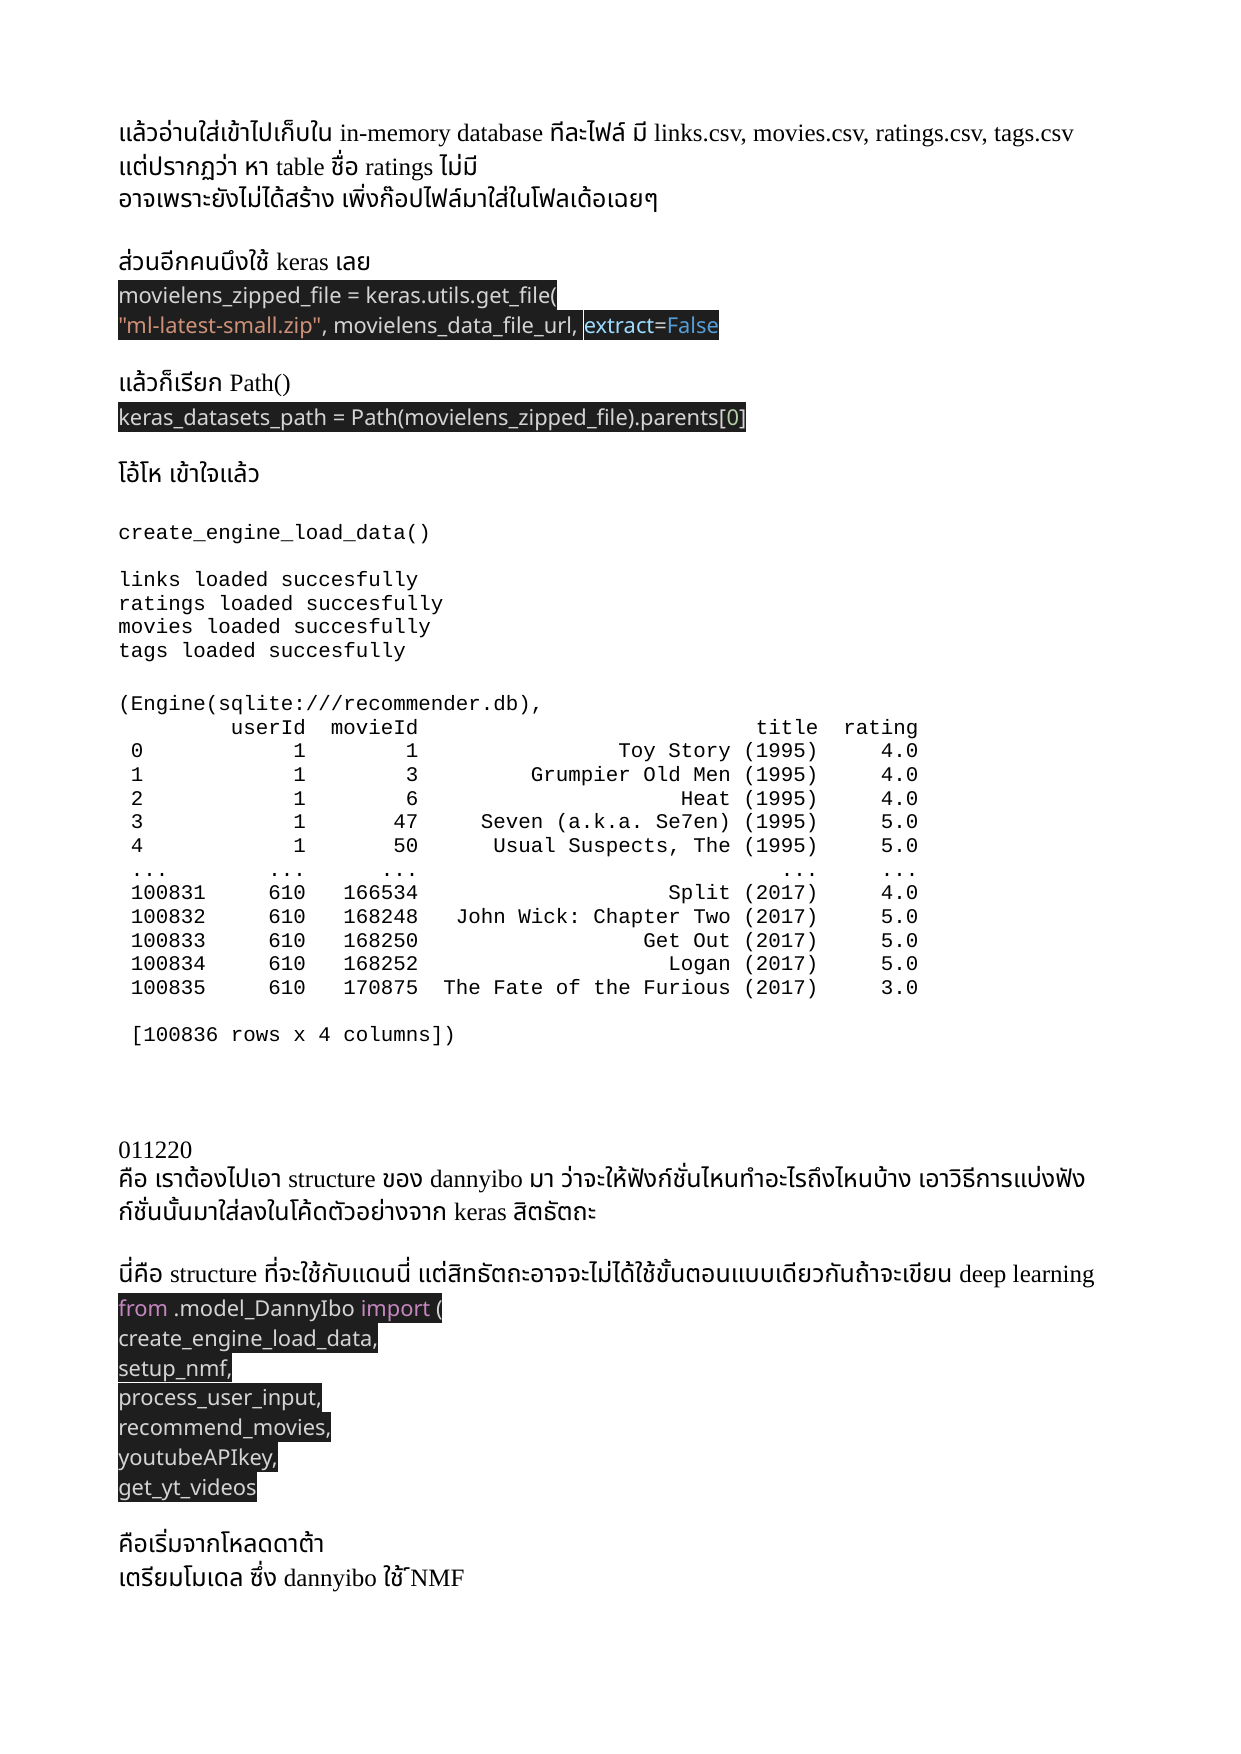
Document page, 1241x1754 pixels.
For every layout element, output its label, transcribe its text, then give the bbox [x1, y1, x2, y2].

text แล้วอ่านใส่เข้าไปเก็บใน in-memory database ทีละไฟล์ มี links.csv, movies.csv, ratings.csv, tags.csv [118, 118, 1122, 152]
text movies loaded succesfully [118, 616, 1122, 640]
text 011220 [118, 1135, 1122, 1164]
text setup_nmf, [118, 1353, 1122, 1382]
text คือ เราต้องไปเอา structure ของ dannyibo มา ว่าจะให้ฟังก์ชั่นไหนทำอะไรถึงไหนบ้าง เอาวิธีการแบ่งฟังก์ชั่นนั้นมาใส่ลงในโค้ดตัวอย่างจาก keras สิตธัตถะ [118, 1164, 1122, 1231]
text 100834 610 168252 Logan (2017) 5.0 [118, 953, 1122, 977]
text ​ [118, 546, 1122, 569]
text (Engine(sqlite:///recommender.db), [118, 693, 1122, 717]
text youtubeAPIkey, [118, 1442, 1122, 1472]
text create_engine_load_data, [118, 1323, 1122, 1353]
text links loaded succesfully [118, 569, 1122, 593]
text ... ... ... ... ... [118, 859, 1122, 882]
text get_yt_videos [118, 1472, 1122, 1502]
text 100833 610 168250 Get Out (2017) 5.0 [118, 930, 1122, 953]
text แล้วก็เรียก Path() [118, 368, 1122, 402]
text นี่คือ structure ที่จะใช้กับแดนนี่ แต่สิทธัตถะอาจจะไม่ได้ใช้ขั้นตอนแบบเดียวกันถ้าจะเขียน deep learning [118, 1259, 1122, 1293]
text 0 1 1 Toy Story (1995) 4.0 [118, 741, 1122, 764]
text tags loaded succesfully [118, 640, 1122, 664]
text คือเริ่มจากโหลดดาต้า [118, 1530, 1122, 1563]
text 1 1 3 Grumpier Old Men (1995) 4.0 [118, 764, 1122, 788]
text create_engine_load_data() [118, 522, 1122, 546]
text process_user_input, [118, 1382, 1122, 1412]
text keras_datasets_path = Path(movielens_zipped_file).parents[0] [118, 402, 1122, 432]
text 3 1 47 Seven (a.k.a. Se7en) (1995) 5.0 [118, 811, 1122, 835]
text โอ้โห เข้าใจแล้ว [118, 461, 1122, 493]
text 100831 610 166534 Split (2017) 4.0 [118, 882, 1122, 906]
text 100832 610 168248 John Wick: Chapter Two (2017) 5.0 [118, 906, 1122, 930]
text อาจเพราะยังไม่ได้สร้าง เพิ่งก๊อปไฟล์มาใส่ในโฟลเด้อเฉยๆ [118, 185, 1122, 218]
text ratings loaded succesfully [118, 593, 1122, 616]
text 100835 610 170875 The Fate of the Furious (2017) 3.0 [118, 977, 1122, 1001]
text userId movieId title rating [118, 717, 1122, 741]
text เตรียมโมเดล ซึ่ง dannyibo ใช้ ์NMF [118, 1563, 1122, 1596]
text 4 1 50 Usual Suspects, The (1995) 5.0 [118, 835, 1122, 859]
text ส่วนอีกคนนึงใช้ keras เลย [118, 247, 1122, 280]
text from .model_DannyIbo import ( [118, 1293, 1122, 1323]
text 2 1 6 Heat (1995) 4.0 [118, 788, 1122, 811]
text "ml-latest-small.zip", movielens_data_file_url, extract=False [118, 310, 1122, 340]
text movielens_zipped_file = keras.utils.get_file( [118, 280, 1122, 310]
text recommend_movies, [118, 1412, 1122, 1442]
text [100836 rows x 4 columns]) [118, 1024, 1122, 1048]
text แต่ปรากฏว่า หา table ชื่อ ratings ไม่มี [118, 152, 1122, 185]
